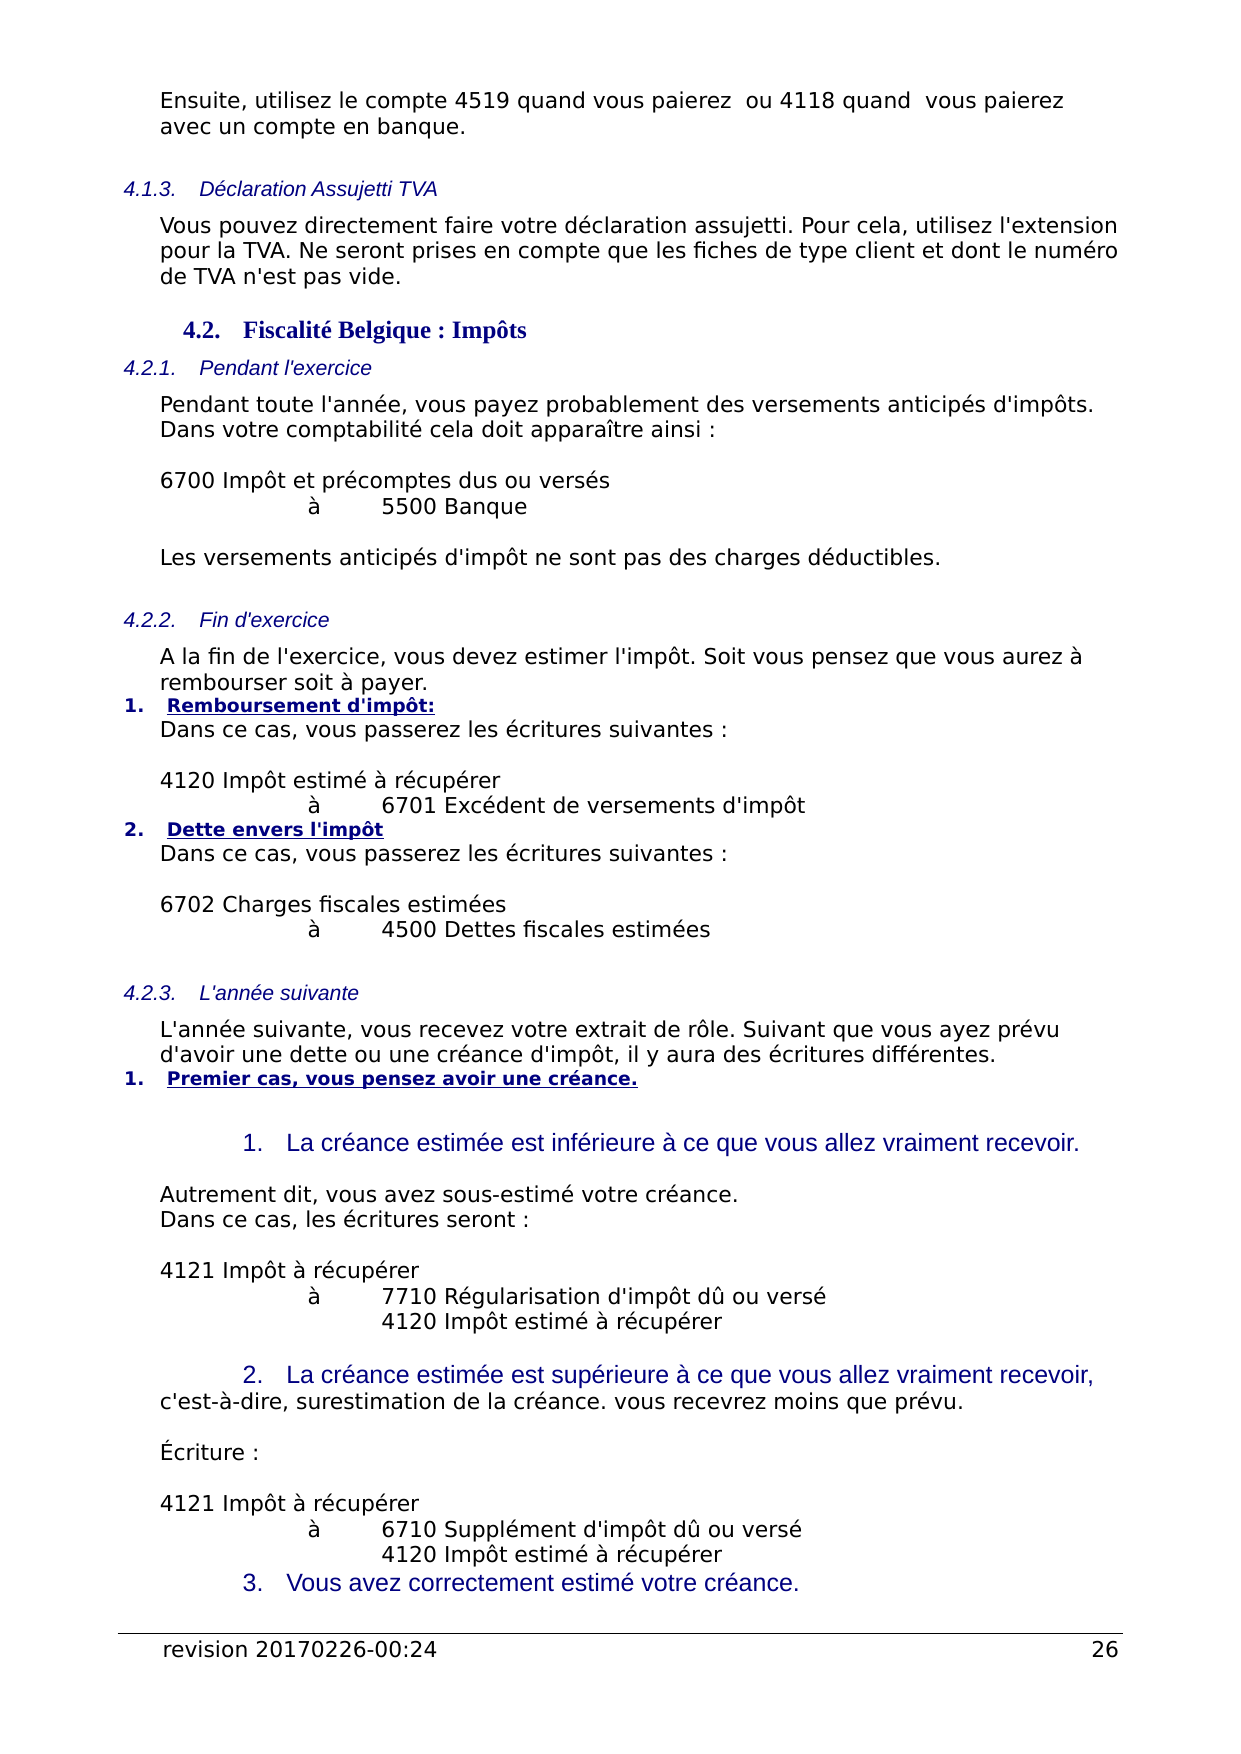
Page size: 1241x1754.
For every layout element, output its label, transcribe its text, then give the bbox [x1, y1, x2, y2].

text Dans ce cas, les écritures seront : [159, 1207, 1123, 1233]
subtitle Déclaration Assujetti TVA [117, 177, 1123, 201]
text 6700 Impôt et précomptes dus ou versés [159, 468, 1123, 494]
text Écriture : [159, 1440, 1123, 1466]
text à 4500 Dettes fiscales estimées [159, 918, 1123, 943]
subtitle Premier cas, vous pensez avoir une créance. [117, 1068, 1123, 1089]
subtitle Dette envers l'impôt [117, 819, 1123, 841]
text à 6710 Supplément d'impôt dû ou versé [159, 1517, 1123, 1542]
text à 5500 Banque [159, 494, 1123, 519]
text 4120 Impôt estimé à récupérer [159, 1542, 1123, 1568]
text Dans ce cas, vous passerez les écritures suivantes : [159, 841, 1123, 867]
subtitle Vous avez correctement estimé votre créance. [236, 1568, 1123, 1597]
subtitle L'année suivante [117, 980, 1123, 1005]
text Pendant toute l'année, vous payez probablement des versements anticipés d'impôts. Dans votre comptabilité cela doit apparaître ainsi : [159, 392, 1123, 443]
text 4120 Impôt estimé à récupérer [159, 1309, 1123, 1335]
subtitle La créance estimée est supérieure à ce que vous allez vraiment recevoir, [236, 1361, 1123, 1389]
text Ensuite, utilisez le compte 4519 quand vous paierez ou 4118 quand vous paierez avec un compte en banque. [159, 88, 1123, 139]
subtitle La créance estimée est inférieure à ce que vous allez vraiment recevoir. [236, 1128, 1123, 1156]
text Dans ce cas, vous passerez les écritures suivantes : [159, 717, 1123, 743]
text 4121 Impôt à récupérer [159, 1258, 1123, 1284]
subtitle Fiscalité Belgique : Impôts [177, 315, 1123, 344]
text à 7710 Régularisation d'impôt dû ou versé [159, 1284, 1123, 1309]
subtitle Pendant l'exercice [117, 356, 1123, 380]
text Les versements anticipés d'impôt ne sont pas des charges déductibles. [159, 545, 1123, 571]
subtitle Fin d'exercice [117, 608, 1123, 632]
text 4120 Impôt estimé à récupérer [159, 768, 1123, 794]
subtitle Remboursement d'impôt: [117, 695, 1123, 717]
text L'année suivante, vous recevez votre extrait de rôle. Suivant que vous ayez prévu d'avoir une dette ou une créance d'impôt, il y aura des écritures différentes. [159, 1017, 1123, 1068]
text 6702 Charges fiscales estimées [159, 892, 1123, 918]
text Autrement dit, vous avez sous-estimé votre créance. [159, 1182, 1123, 1207]
text c'est-à-dire, surestimation de la créance. vous recevrez moins que prévu. [159, 1389, 1123, 1415]
text 4121 Impôt à récupérer [159, 1491, 1123, 1517]
text A la fin de l'exercice, vous devez estimer l'impôt. Soit vous pensez que vous aurez à rembourser soit à payer. [159, 644, 1123, 695]
text Vous pouvez directement faire votre déclaration assujetti. Pour cela, utilisez l'extension pour la TVA. Ne seront prises en compte que les fiches de type client et dont le numéro de TVA n'est pas vide. [159, 213, 1123, 290]
text à 6701 Excédent de versements d'impôt [159, 794, 1123, 819]
